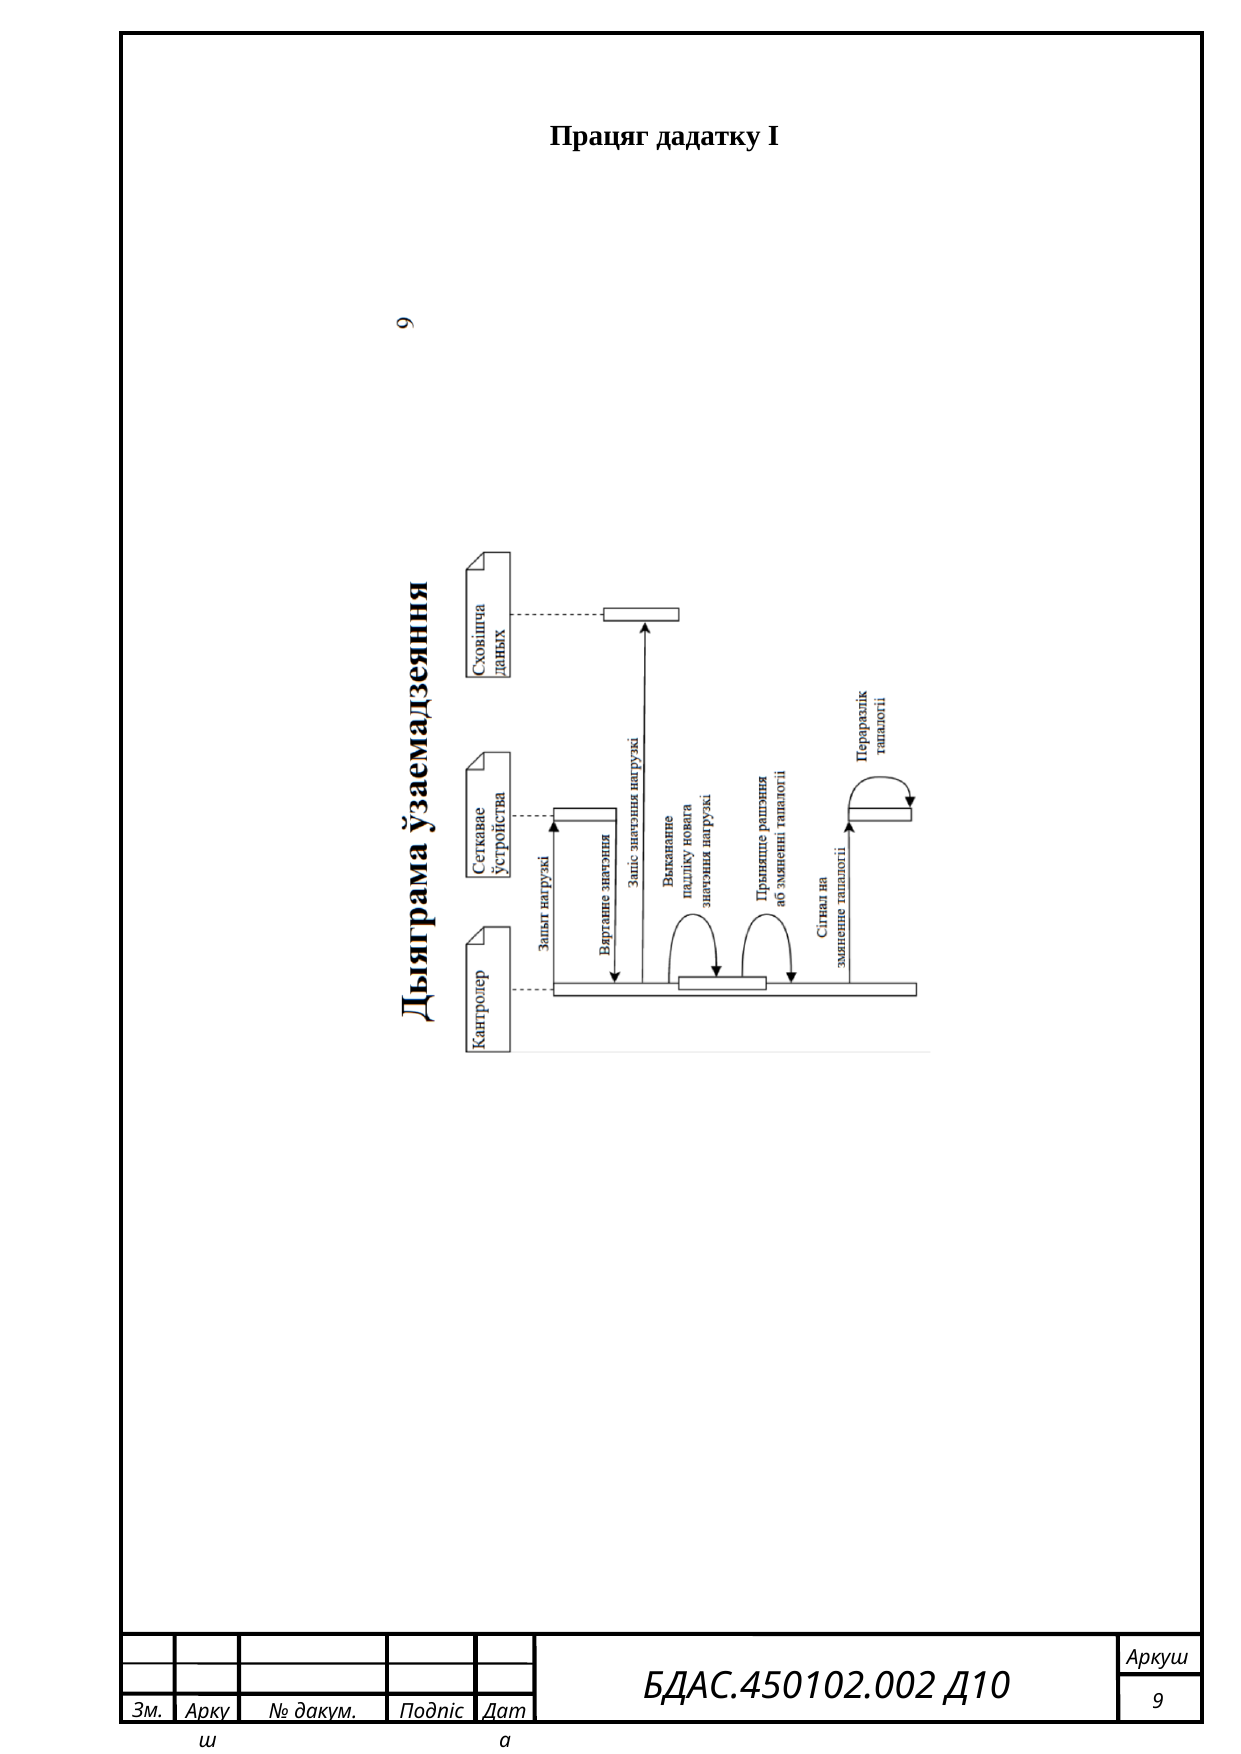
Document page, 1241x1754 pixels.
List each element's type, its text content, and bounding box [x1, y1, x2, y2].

subtitle Працяг дадатку I [177, 118, 1152, 152]
picture [389, 308, 940, 1280]
